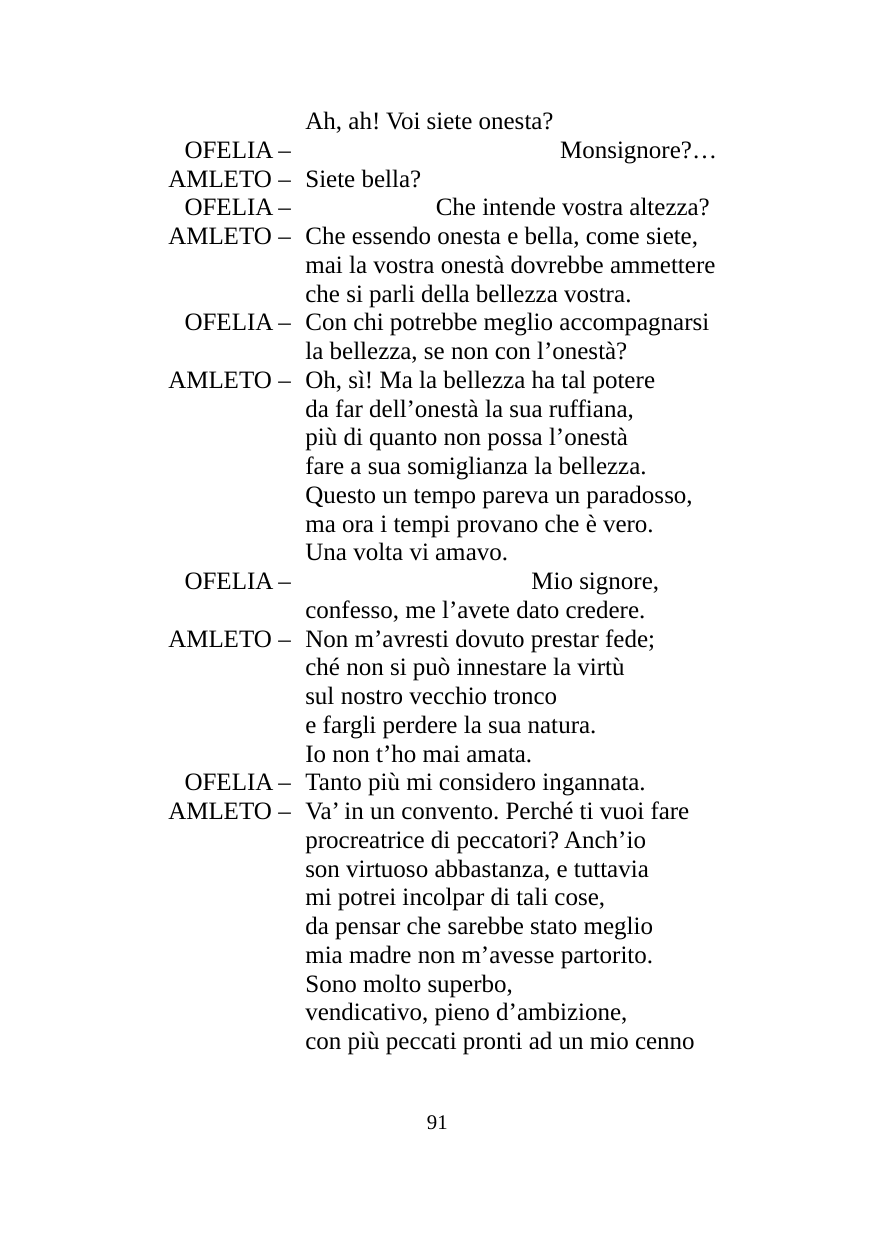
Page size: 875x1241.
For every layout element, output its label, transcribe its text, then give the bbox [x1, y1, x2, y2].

table_cell [298, 193, 428, 221]
table_cell [298, 135, 553, 164]
table_cell AMLETO – [106, 164, 298, 192]
table_cell Oh, sì! Ma la bellezza ha tal potere da far dell’onestà la sua ruffiana, più di quanto non possa l’onestà fare a sua somiglianza la bellezza. Questo un tempo pareva un paradosso, ma ora i tempi provano che è vero. Una volta vi amavo. [298, 365, 768, 566]
table_cell Monsignore?… [553, 135, 768, 164]
table_cell Che essendo onesta e bella, come siete, mai la vostra onestà dovrebbe ammettere che si parli della bellezza vostra. [298, 221, 768, 307]
table_cell Ah, ah! Voi siete onesta? [298, 106, 768, 135]
table_cell OFELIA – [106, 193, 298, 221]
table_cell AMLETO – [106, 796, 298, 1055]
table_cell AMLETO – [106, 624, 298, 767]
table_cell Va’ in un convento. Perché ti vuoi fare procreatrice di peccatori? Anch’io son virtuoso abbastanza, e tuttavia mi potrei incolpar di tali cose, da pensar che sarebbe stato meglio mia madre non m’avesse partorito. Sono molto superbo, vendicativo, pieno d’ambizione, con più peccati pronti ad un mio cenno [298, 796, 768, 1055]
table_cell [298, 566, 518, 595]
table_cell confesso, me l’avete dato credere. [298, 595, 768, 624]
table_cell Mio signore, [518, 566, 768, 595]
table_cell Siete bella? [298, 164, 768, 192]
table_cell [106, 106, 298, 135]
table_cell AMLETO – [106, 365, 298, 566]
table_cell OFELIA – [106, 768, 298, 796]
table_cell AMLETO – [106, 221, 298, 307]
table_cell OFELIA – [106, 308, 298, 365]
table_cell Tanto più mi considero ingannata. [298, 768, 768, 796]
table_cell Con chi potrebbe meglio accompagnarsi la bellezza, se non con l’onestà? [298, 308, 768, 365]
table_cell Che intende vostra altezza? [428, 193, 768, 221]
table_cell OFELIA – [106, 566, 298, 624]
table_cell Non m’avresti dovuto prestar fede; ché non si può innestare la virtù sul nostro vecchio tronco e fargli perdere la sua natura. Io non t’ho mai amata. [298, 624, 768, 767]
table_cell OFELIA – [106, 135, 298, 164]
